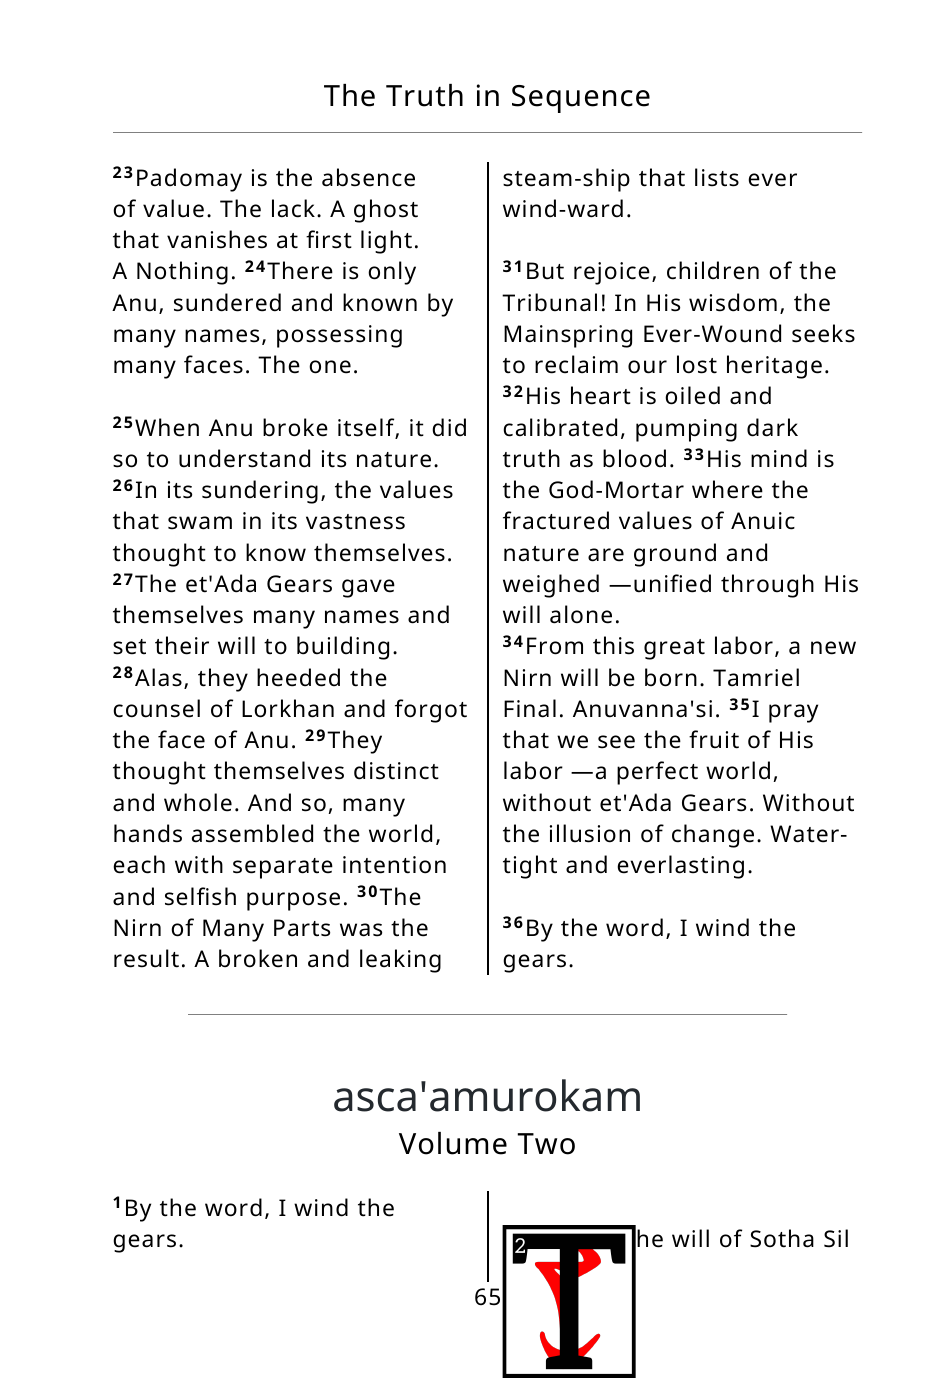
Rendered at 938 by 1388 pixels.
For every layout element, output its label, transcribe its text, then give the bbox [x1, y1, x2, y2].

text he will of Sotha Sil [502, 1223, 862, 1254]
text 25When Anu broke itself, it did so to understand its nature. 26In its sundering, the values that swam in its vastness thought to know themselves. 27The et'Ada Gears gave themselves many names and set their will to building. 28Alas, they heeded the counsel of Lorkhan and forgot the face of Anu. 29They thought themselves distinct and whole. And so, many hands assembled the world, each with separate intention and selfish purpose. 30The Nirn of Many Parts was the result. A broken and leaking [112, 412, 472, 974]
text Volume Two [112, 1123, 862, 1163]
text steam-ship that lists ever wind-ward. [502, 162, 862, 224]
text 31But rejoice, children of the Tribunal! In His wisdom, the Mainspring Ever-Wound seeks to reclaim our lost heritage. 32His heart is oiled and calibrated, pumping dark truth as blood. 33His mind is the God-Mortar where the fractured values of Anuic nature are ground and weighed —unified through His will alone. 34From this great labor, a new Nirn will be born. Tamriel Final. Anuvanna'si. 35I pray that we see the fruit of His labor —a perfect world, without et'Ada Gears. Without the illusion of change. Water-tight and everlasting. [502, 255, 862, 880]
text 1By the word, I wind the gears. [112, 1191, 472, 1254]
subtitle asca'amurokam [112, 1067, 862, 1123]
picture [502, 1225, 636, 1378]
text The Truth in Sequence [112, 75, 862, 115]
text 36By the word, I wind the gears. [502, 912, 862, 974]
text 23Padomay is the absence of value. The lack. A ghost that vanishes at first light. A Nothing. 24There is only Anu, sundered and known by many names, possessing many faces. The one. [112, 162, 472, 380]
